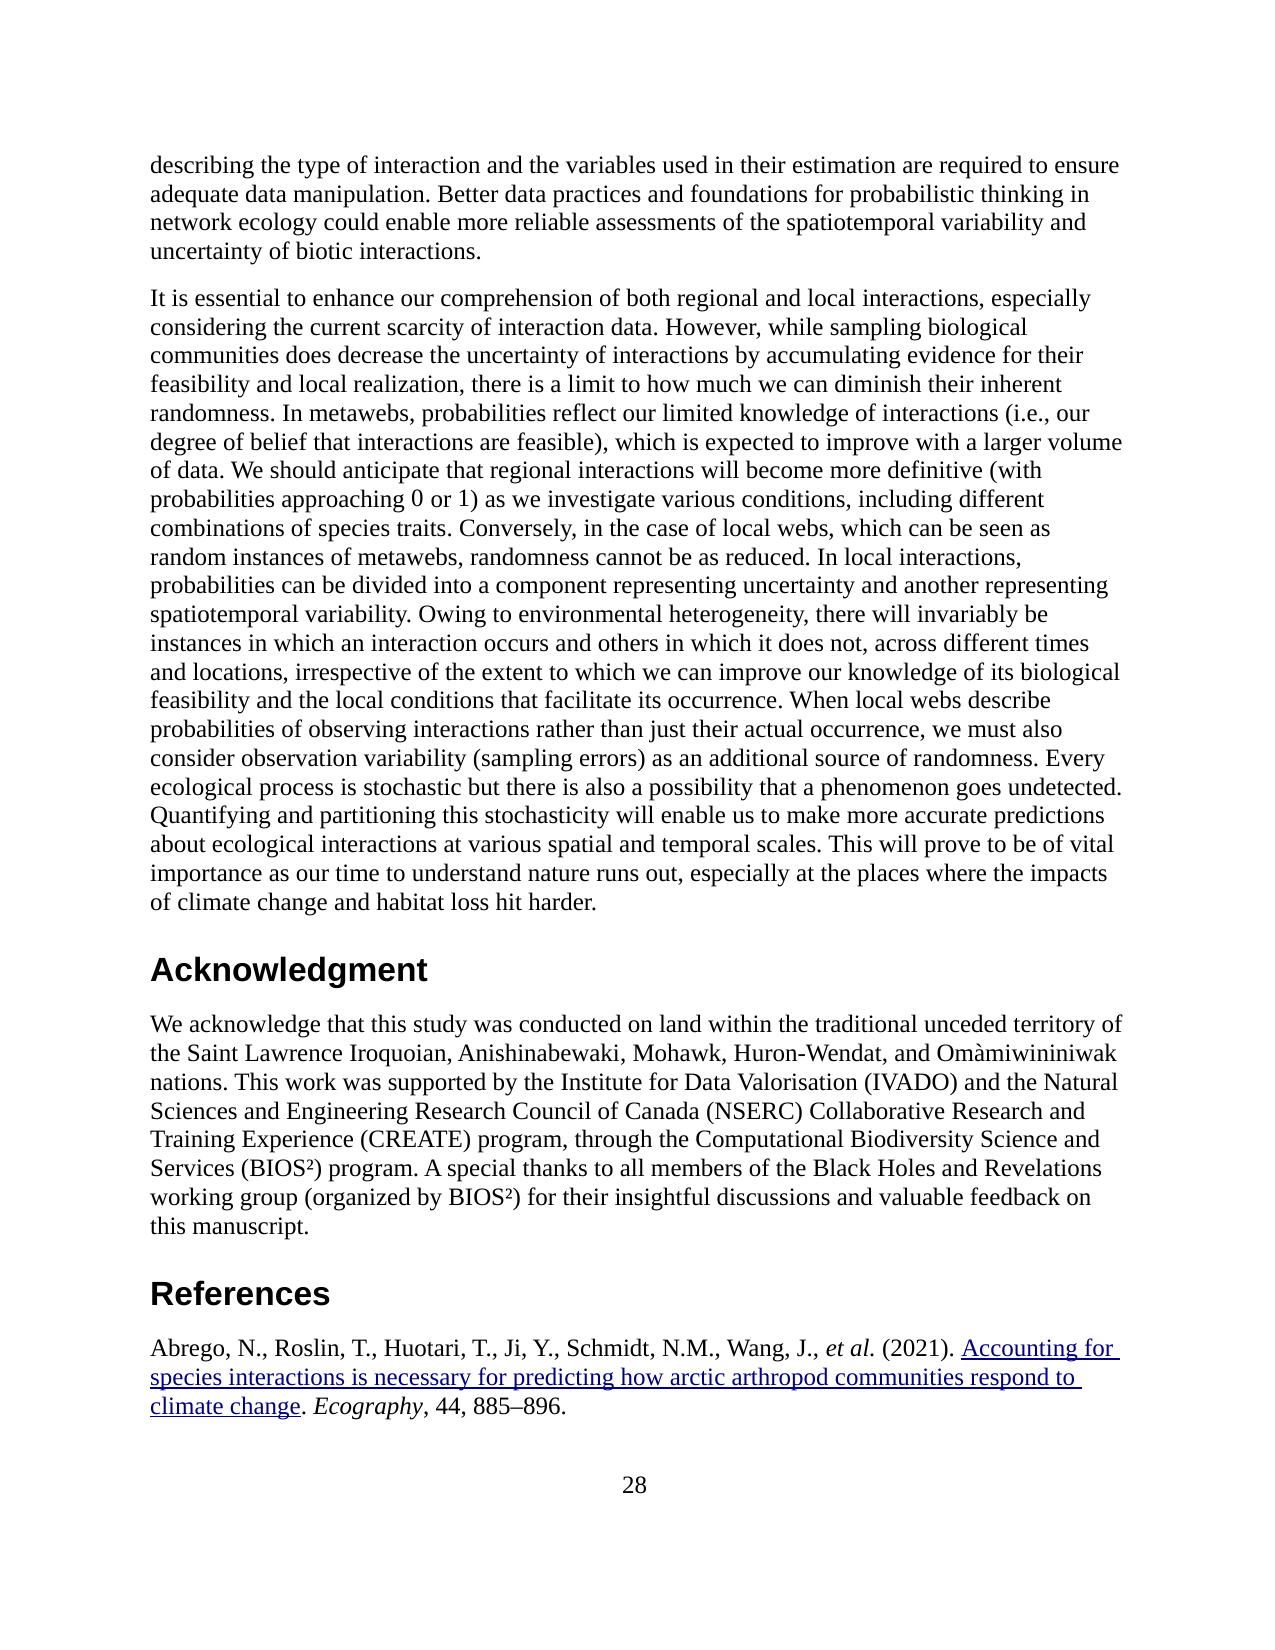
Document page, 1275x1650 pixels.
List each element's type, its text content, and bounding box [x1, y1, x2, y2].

text We acknowledge that this study was conducted on land within the traditional unceded territory of the Saint Lawrence Iroquoian, Anishinabewaki, Mohawk, Huron-Wendat, and Omàmiwininiwak nations. This work was supported by the Institute for Data Valorisation (IVADO) and the Natural Sciences and Engineering Research Council of Canada (NSERC) Collaborative Research and Training Experience (CREATE) program, through the Computational Biodiversity Science and Services (BIOS²) program. A special thanks to all members of the Black Holes and Revelations working group (organized by BIOS²) for their insightful discussions and valuable feedback on this manuscript. [150, 1009, 1125, 1239]
subtitle References [150, 1273, 1125, 1312]
text describing the type of interaction and the variables used in their estimation are required to ensure adequate data manipulation. Better data practices and foundations for probabilistic thinking in network ecology could enable more reliable assessments of the spatiotemporal variability and uncertainty of biotic interactions. [150, 150, 1125, 265]
subtitle Acknowledgment [150, 949, 1125, 988]
text It is essential to enhance our comprehension of both regional and local interactions, especially considering the current scarcity of interaction data. However, while sampling biological communities does decrease the uncertainty of interactions by accumulating evidence for their feasibility and local realization, there is a limit to how much we can diminish their inherent randomness. In metawebs, probabilities reflect our limited knowledge of interactions (i.e., our degree of belief that interactions are feasible), which is expected to improve with a larger volume of data. We should anticipate that regional interactions will become more definitive (with probabilities approaching or ) as we investigate various conditions, including different combinations of species traits. Conversely, in the case of local webs, which can be seen as random instances of metawebs, randomness cannot be as reduced. In local interactions, probabilities can be divided into a component representing uncertainty and another representing spatiotemporal variability. Owing to environmental heterogeneity, there will invariably be instances in which an interaction occurs and others in which it does not, across different times and locations, irrespective of the extent to which we can improve our knowledge of its biological feasibility and the local conditions that facilitate its occurrence. When local webs describe probabilities of observing interactions rather than just their actual occurrence, we must also consider observation variability (sampling errors) as an additional source of randomness. Every ecological process is stochastic but there is also a possibility that a phenomenon goes undetected. Quantifying and partitioning this stochasticity will enable us to make more accurate predictions about ecological interactions at various spatial and temporal scales. This will prove to be of vital importance as our time to understand nature runs out, especially at the places where the impacts of climate change and habitat loss hit harder. [150, 283, 1125, 915]
text Abrego, N., Roslin, T., Huotari, T., Ji, Y., Schmidt, N.M., Wang, J., et al. (2021). Accounting for species interactions is necessary for predicting how arctic arthropod communities respond to climate change. Ecography, 44, 885–896. [150, 1333, 1125, 1420]
